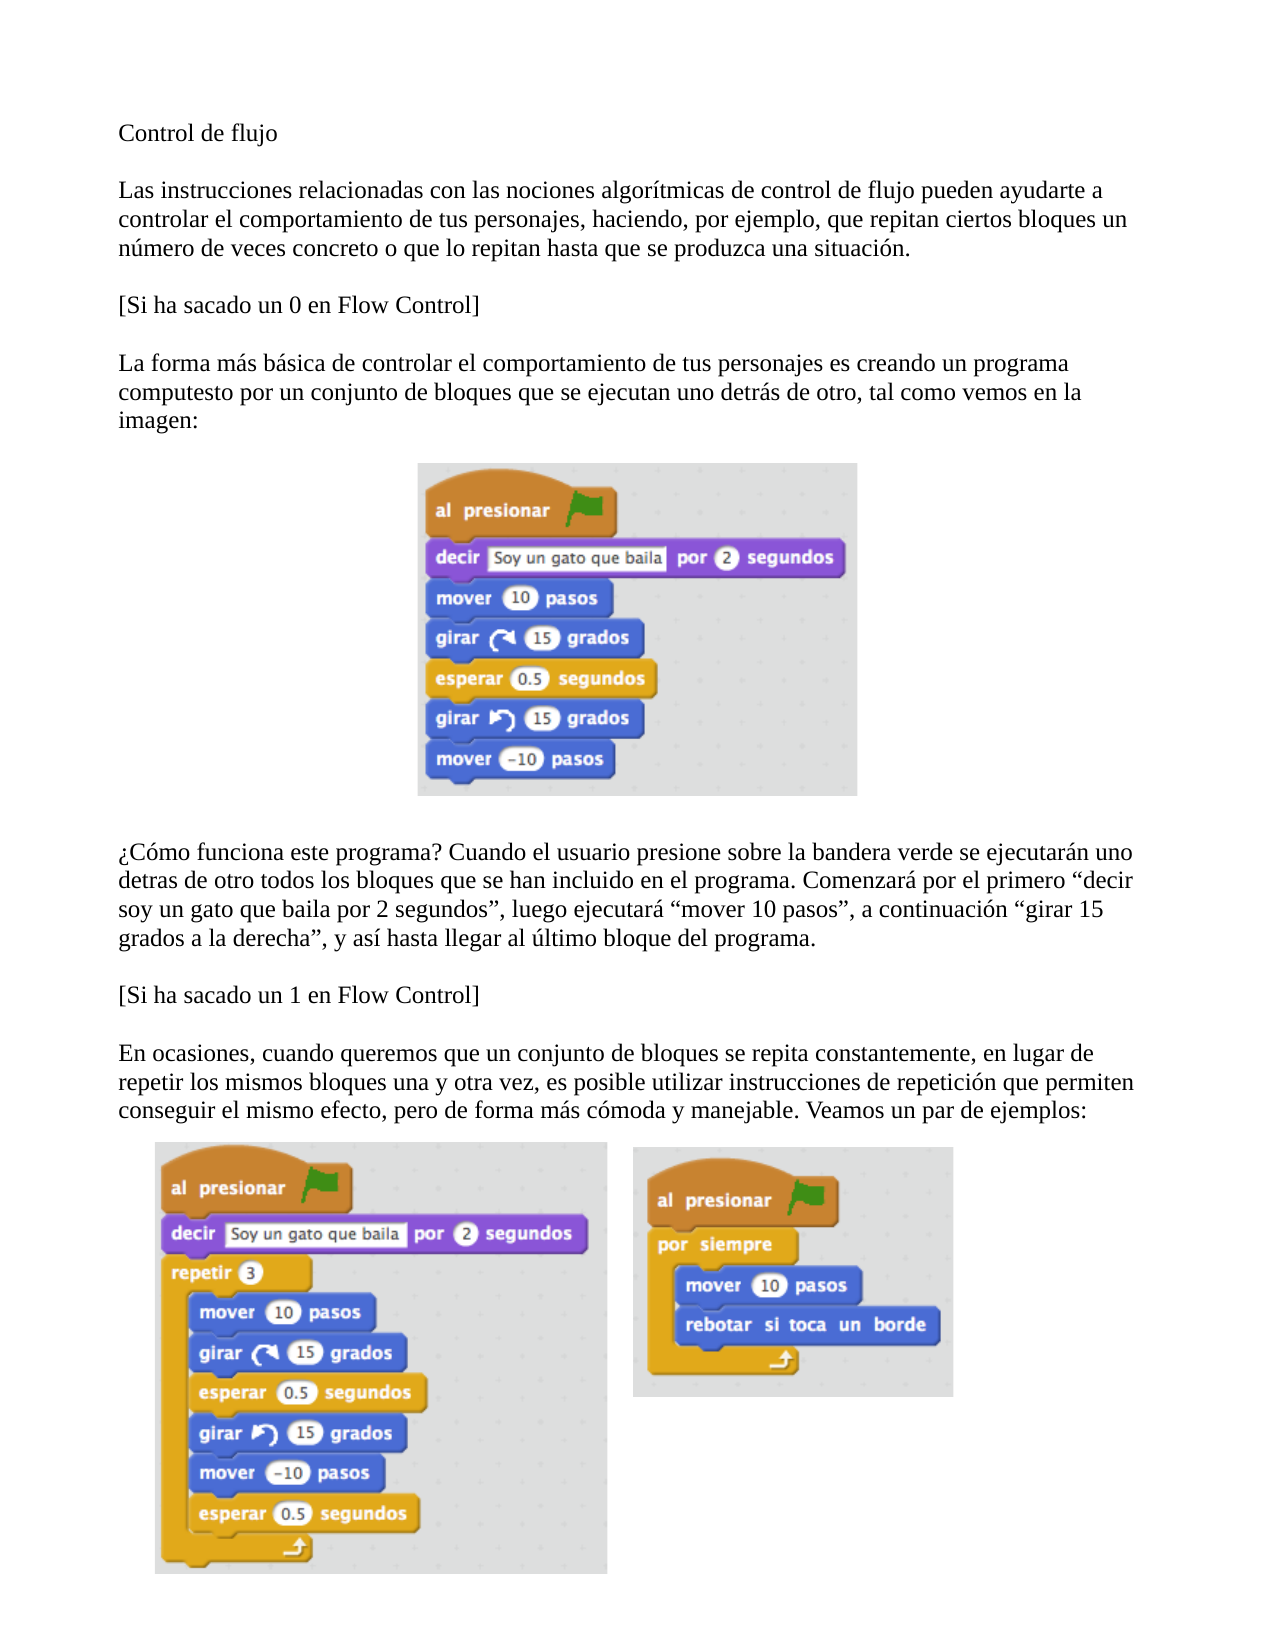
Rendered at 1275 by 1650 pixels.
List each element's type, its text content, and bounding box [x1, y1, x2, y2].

picture [417, 463, 858, 796]
text [Si ha sacado un 1 en Flow Control] [118, 981, 1157, 1009]
text ¿Cómo funciona este programa? Cuando el usuario presione sobre la bandera verde se ejecutarán uno detras de otro todos los bloques que se han incluido en el programa. Comenzará por el primero “decir soy un gato que baila por 2 segundos”, luego ejecutará “mover 10 pasos”, a continuación “girar 15 grados a la derecha”, y así hasta llegar al último bloque del programa. [118, 837, 1157, 952]
picture [633, 1147, 954, 1397]
text Las instrucciones relacionadas con las nociones algorítmicas de control de flujo pueden ayudarte a controlar el comportamiento de tus personajes, haciendo, por ejemplo, que repitan ciertos bloques un número de veces concreto o que lo repitan hasta que se produzca una situación. [118, 176, 1157, 262]
picture [154, 1142, 608, 1574]
text Control de flujo [118, 118, 1157, 147]
text En ocasiones, cuando queremos que un conjunto de bloques se repita constantemente, en lugar de repetir los mismos bloques una y otra vez, es posible utilizar instrucciones de repetición que permiten conseguir el mismo efecto, pero de forma más cómoda y manejable. Veamos un par de ejemplos: [118, 1038, 1157, 1124]
text La forma más básica de controlar el comportamiento de tus personajes es creando un programa computesto por un conjunto de bloques que se ejecutan uno detrás de otro, tal como vemos en la imagen: [118, 348, 1157, 434]
text [Si ha sacado un 0 en Flow Control] [118, 291, 1157, 319]
